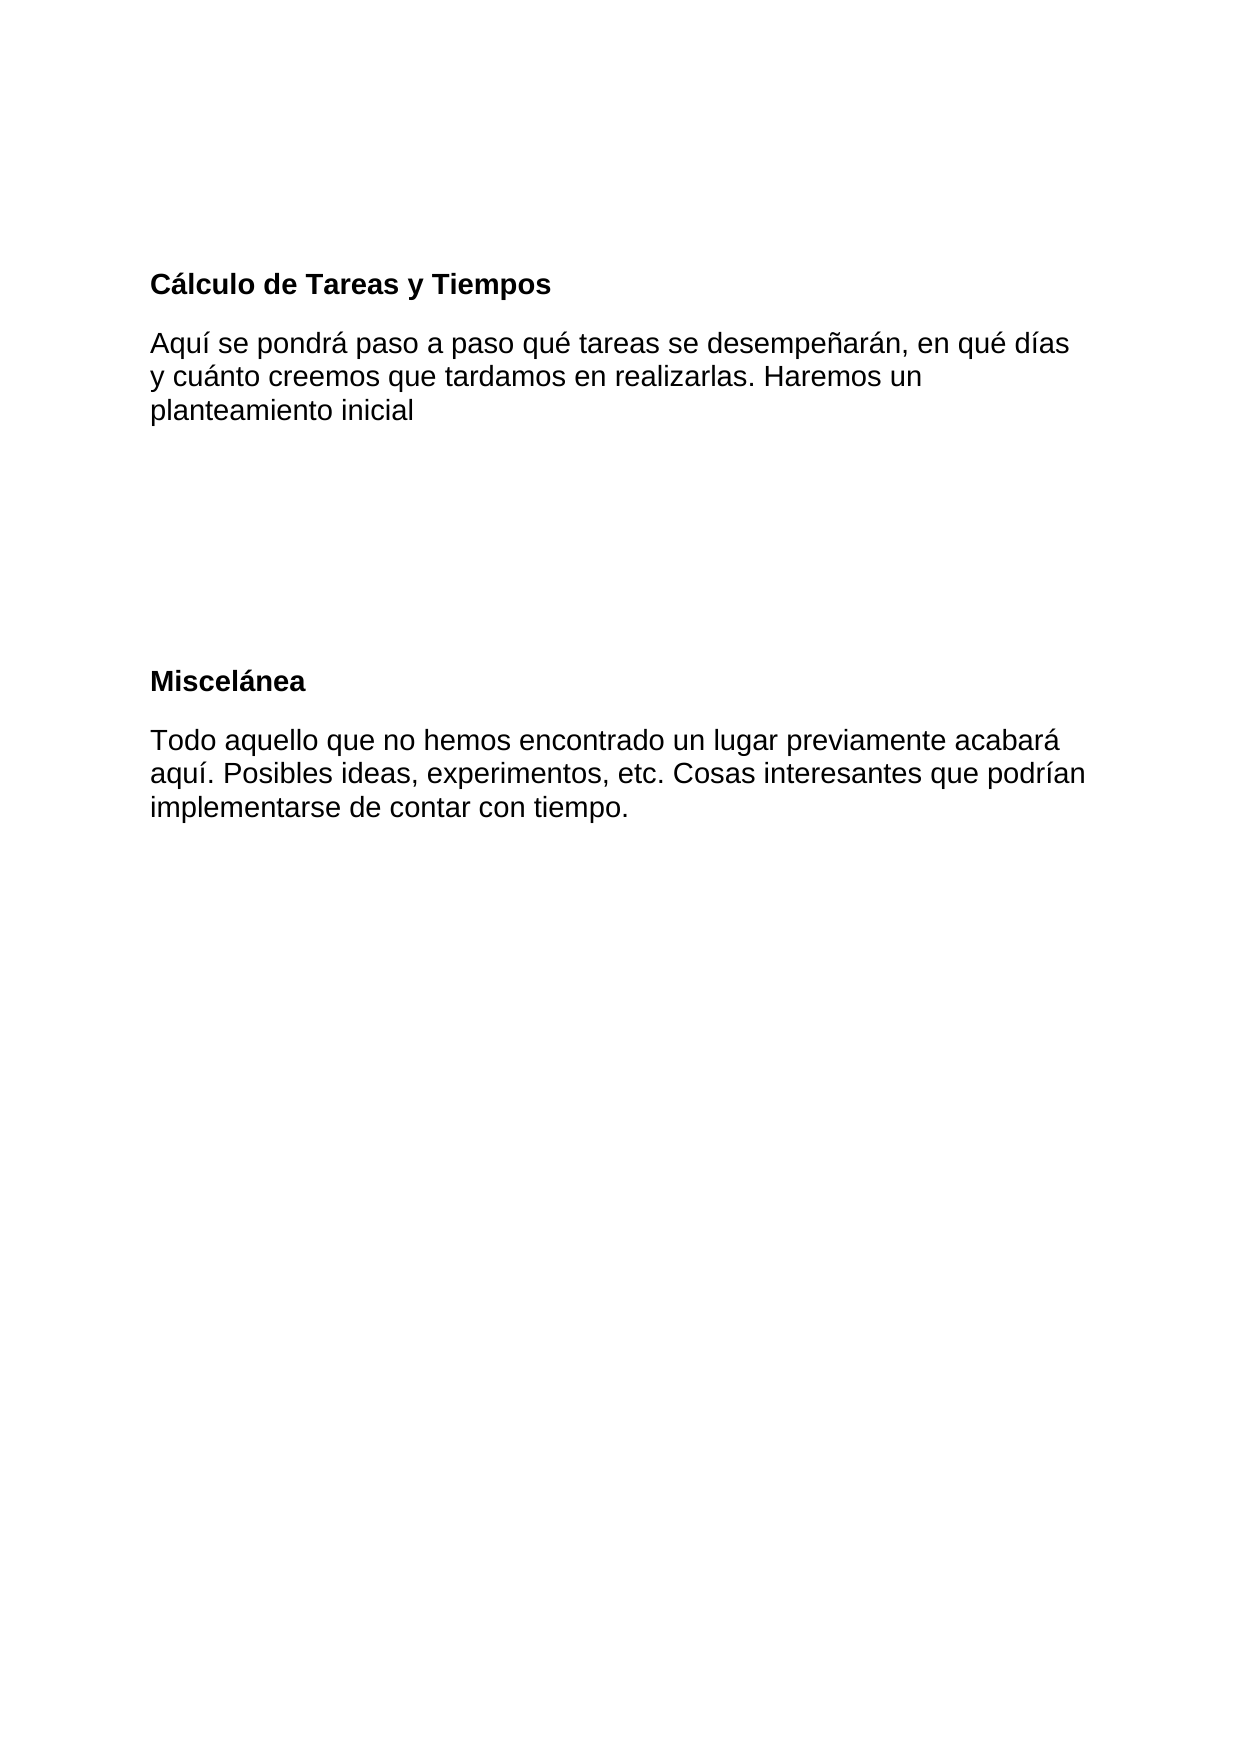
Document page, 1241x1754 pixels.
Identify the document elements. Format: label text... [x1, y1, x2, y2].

text Aquí se pondrá paso a paso qué tareas se desempeñarán, en qué días y cuánto creemos que tardamos en realizarlas. Haremos un planteamiento inicial [150, 326, 1090, 426]
text Miscelánea [150, 664, 1090, 698]
text Todo aquello que no hemos encontrado un lugar previamente acabará aquí. Posibles ideas, experimentos, etc. Cosas interesantes que podrían implementarse de contar con tiempo. [150, 723, 1090, 824]
text Cálculo de Tareas y Tiempos [150, 267, 1090, 301]
